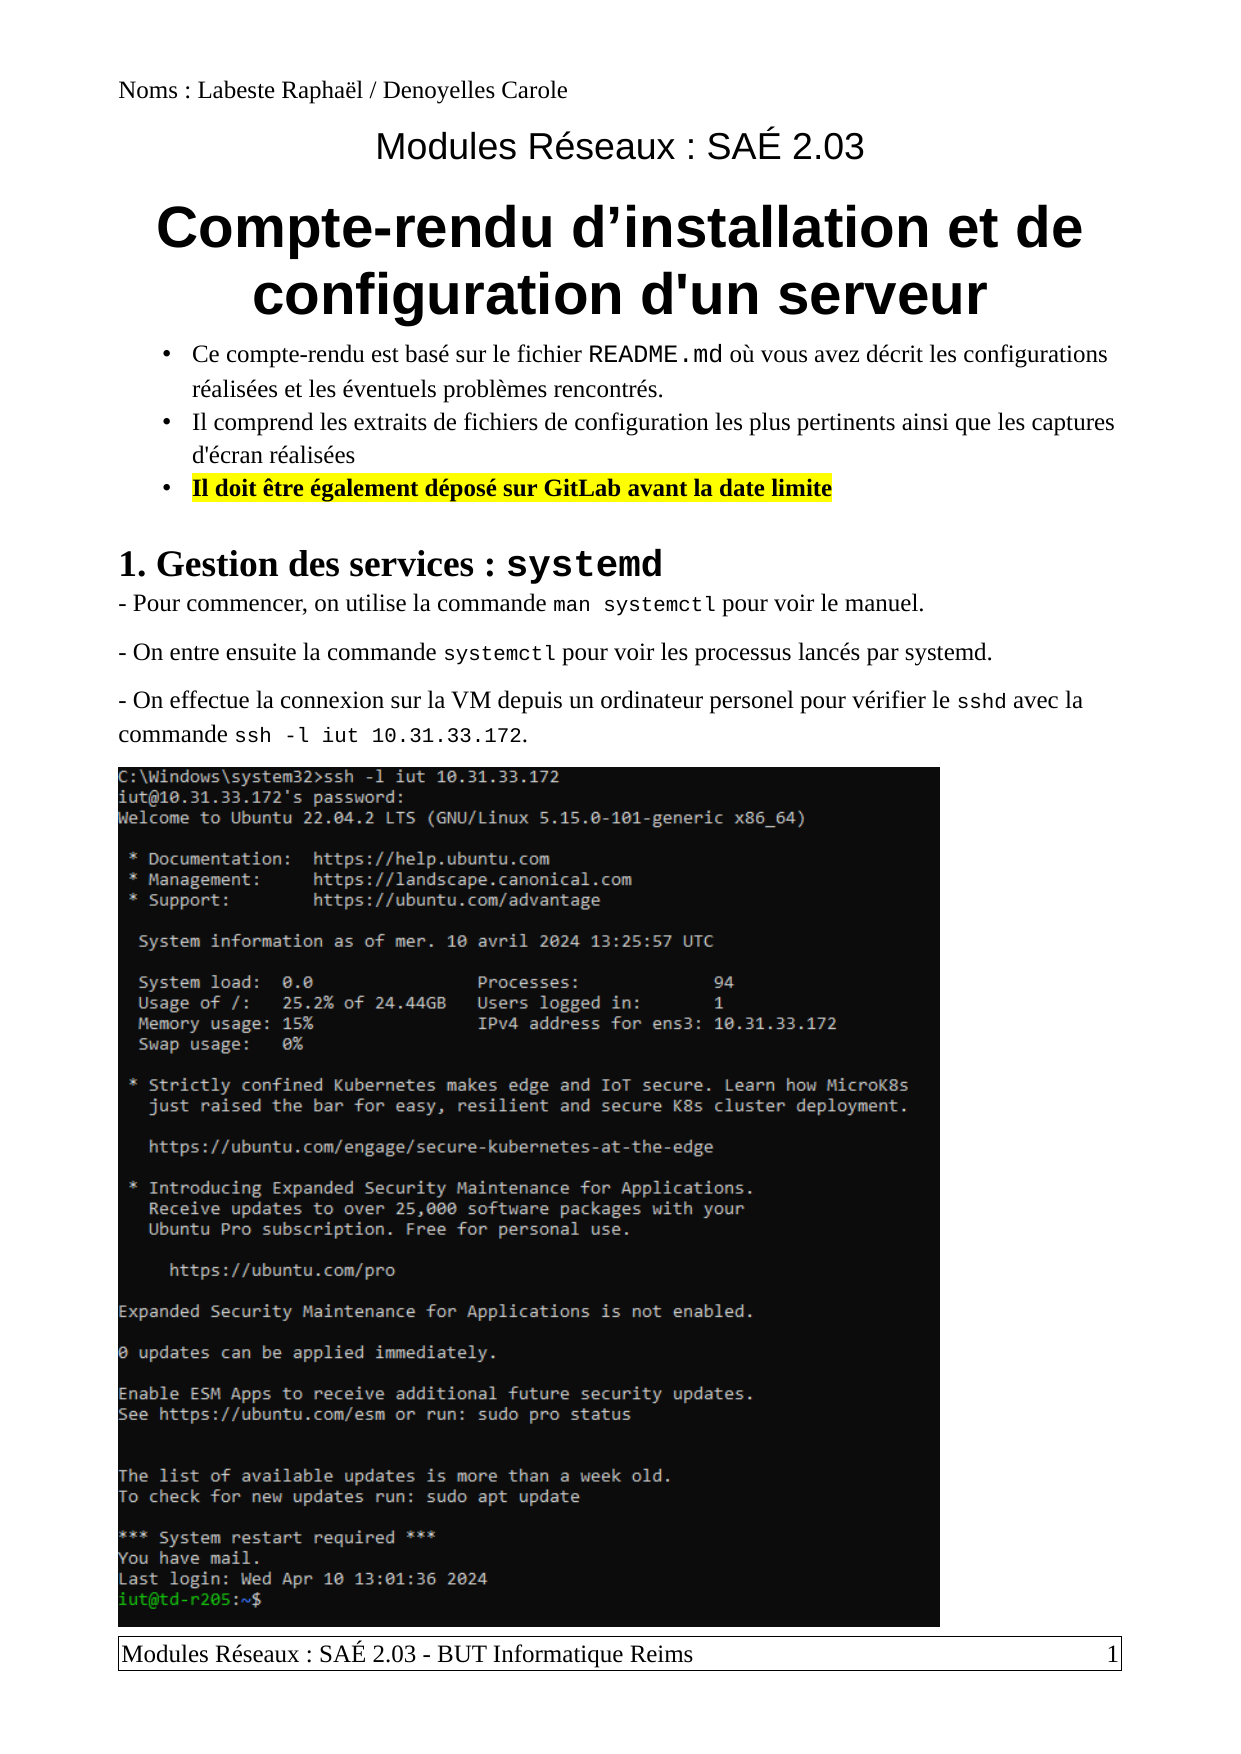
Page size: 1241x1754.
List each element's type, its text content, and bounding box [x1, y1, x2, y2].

text Compte-rendu d’installation et de configuration d'un serveur [118, 192, 1122, 327]
list Il doit être également déposé sur GitLab avant la date limite [162, 473, 1122, 502]
text - On entre ensuite la commande systemctl pour voir les processus lancés par systemd. [118, 637, 1122, 666]
list Ce compte-rendu est basé sur le fichier README.md où vous avez décrit les configurations réalisées et les éventuels problèmes rencontrés. [162, 339, 1122, 403]
text - On effectue la connexion sur la VM depuis un ordinateur personel pour vérifier le sshd avec la commande ssh -l iut 10.31.33.172. [118, 685, 1122, 748]
list Il comprend les extraits de fichiers de configuration les plus pertinents ainsi que les captures d'écran réalisées [162, 407, 1122, 469]
text - Pour commencer, on utilise la commande man systemctl pour voir le manuel. [118, 588, 1122, 618]
text Modules Réseaux : SAÉ 2.03 [118, 124, 1122, 167]
subtitle 1. Gestion des services : systemd [118, 542, 1122, 588]
